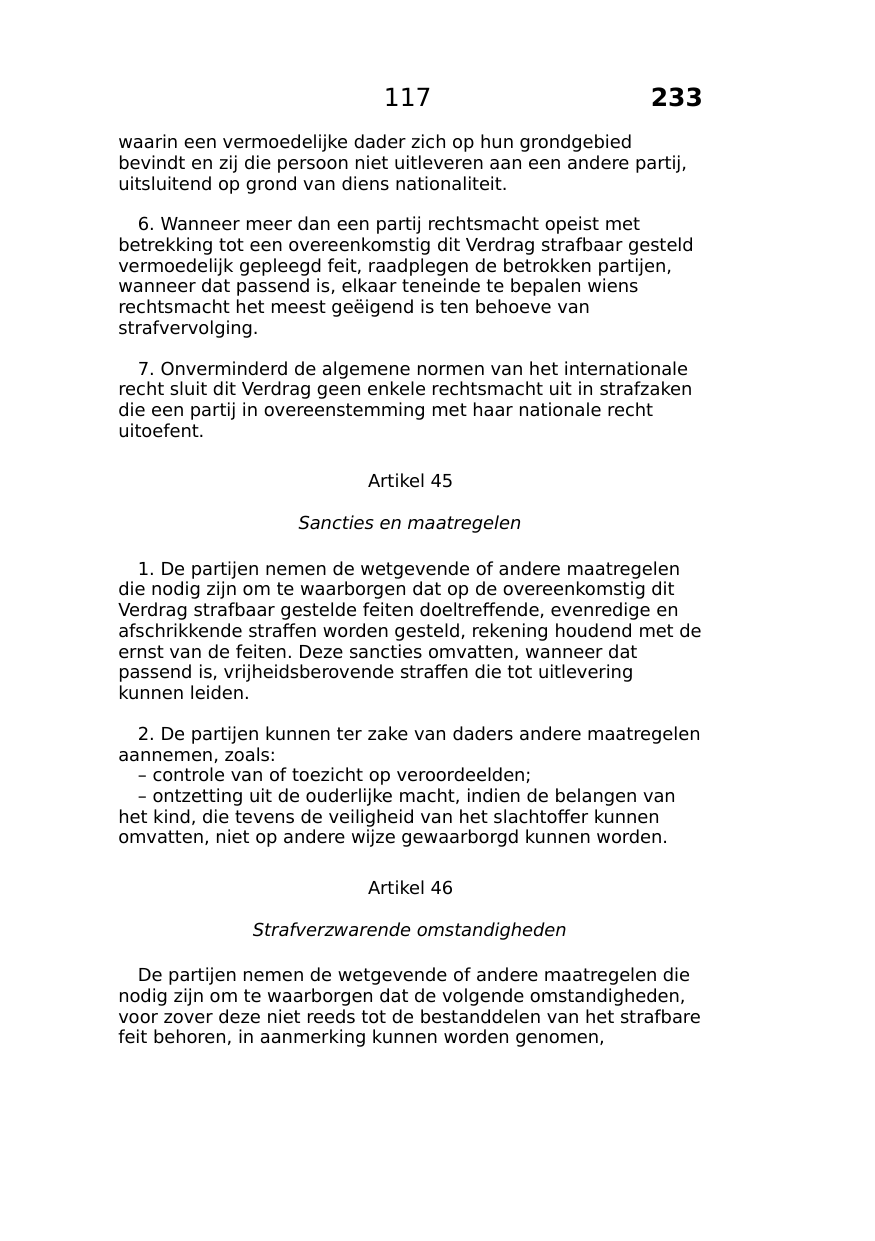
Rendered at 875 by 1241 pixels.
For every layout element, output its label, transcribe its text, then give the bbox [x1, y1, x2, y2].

text De partijen nemen de wetgevende of andere maatregelen die nodig zijn om te waarborgen dat de volgende omstandigheden, voor zover deze niet reeds tot de bestanddelen van het strafbare feit behoren, in aanmerking kunnen worden genomen, [118, 965, 703, 1048]
text waarin een vermoedelijke dader zich op hun grondgebied bevindt en zij die persoon niet uitleveren aan een andere partij, uitsluitend op grond van diens nationaliteit. [118, 132, 703, 194]
subtitle Artikel 45 Sancties en maatregelen [118, 471, 703, 533]
subtitle Artikel 46 Strafverzwarende omstandigheden [118, 878, 703, 940]
text 2. De partijen kunnen ter zake van daders andere maatregelen aannemen, zoals: [118, 724, 703, 765]
text – controle van of toezicht op veroordeelden; [118, 765, 703, 786]
text 1. De partijen nemen de wetgevende of andere maatregelen die nodig zijn om te waarborgen dat op de overeenkomstig dit Verdrag strafbaar gestelde feiten doeltreffende, evenredige en afschrikkende straffen worden gesteld, rekening houdend met de ernst van de feiten. Deze sancties omvatten, wanneer dat passend is, vrijheidsberovende straffen die tot uitlevering kunnen leiden. [118, 558, 703, 704]
text – ontzetting uit de ouderlijke macht, indien de belangen van het kind, die tevens de veiligheid van het slachtoffer kunnen omvatten, niet op andere wijze gewaarborgd kunnen worden. [118, 786, 703, 848]
text 7. Onverminderd de algemene normen van het internationale recht sluit dit Verdrag geen enkele rechtsmacht uit in strafzaken die een partij in overeenstemming met haar nationale recht uitoefent. [118, 358, 703, 441]
text 6. Wanneer meer dan een partij rechtsmacht opeist met betrekking tot een overeenkomstig dit Verdrag strafbaar gesteld vermoedelijk gepleegd feit, raadplegen de betrokken partijen, wanneer dat passend is, elkaar teneinde te bepalen wiens rechtsmacht het meest geëigend is ten behoeve van strafvervolging. [118, 214, 703, 338]
